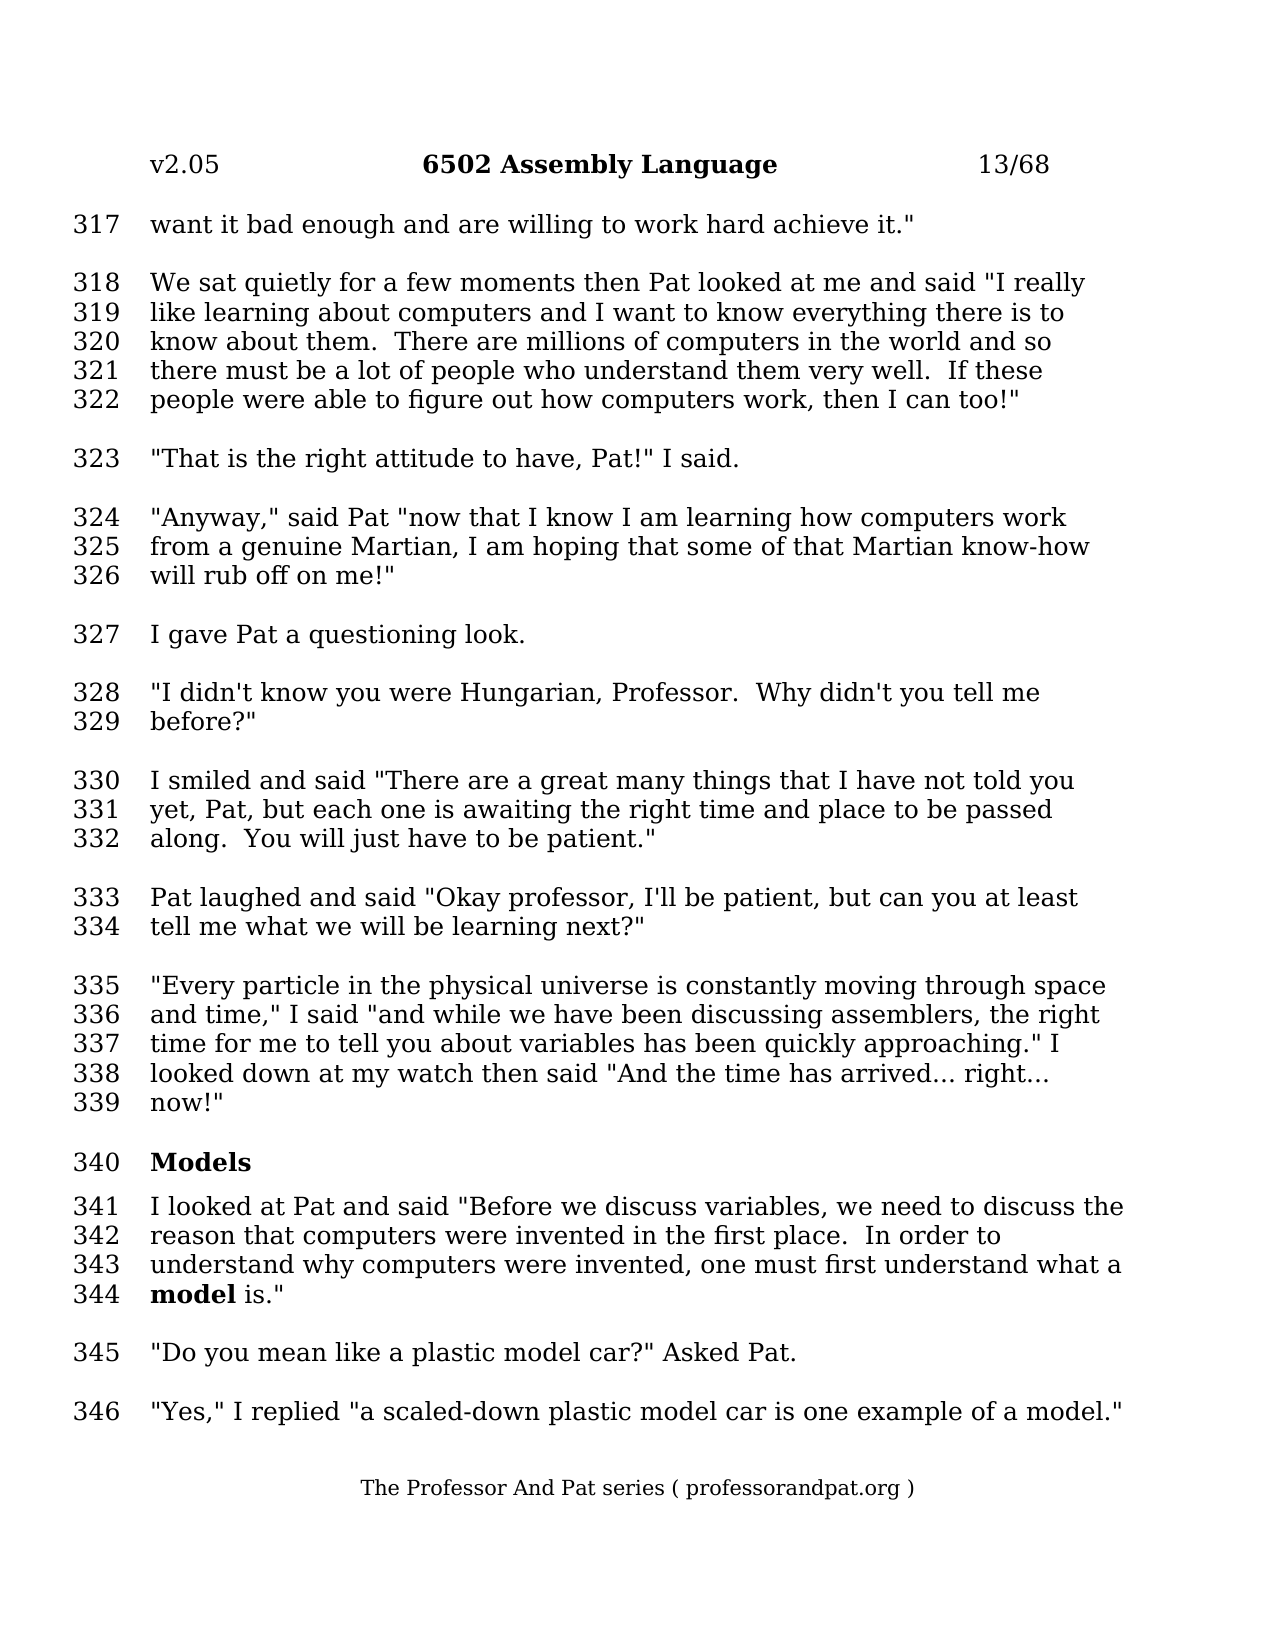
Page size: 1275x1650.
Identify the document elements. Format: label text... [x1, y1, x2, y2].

subtitle Models [150, 1147, 1125, 1177]
text We sat quietly for a few moments then Pat looked at me and said "I really like learning about computers and I want to know everything there is to know about them. There are millions of computers in the world and so there must be a lot of people who understand them very well. If these people were able to figure out how computers work, then I can too!" [150, 268, 1125, 415]
text I gave Pat a questioning look. [150, 620, 1125, 649]
text "Every particle in the physical universe is constantly moving through space and time," I said "and while we have been discussing assemblers, the right time for me to tell you about variables has been quickly approaching." I looked down at my watch then said "And the time has arrived... right... now!" [150, 971, 1125, 1117]
text "I didn't know you were Hungarian, Professor. Why didn't you tell me before?" [150, 678, 1125, 737]
text "Yes," I replied "a scaled-down plastic model car is one example of a model." [150, 1397, 1125, 1426]
text I looked at Pat and said "Before we discuss variables, we need to discuss the reason that computers were invented in the first place. In order to understand why computers were invented, one must first understand what a model is." [150, 1192, 1125, 1309]
text "Do you mean like a plastic model car?" Asked Pat. [150, 1338, 1125, 1368]
text "That is the right attitude to have, Pat!" I said. [150, 444, 1125, 473]
text want it bad enough and are willing to work hard achieve it." [150, 210, 1125, 239]
text Pat laughed and said "Okay professor, I'll be patient, but can you at least tell me what we will be learning next?" [150, 883, 1125, 942]
text I smiled and said "There are a great many things that I have not told you yet, Pat, but each one is awaiting the right time and place to be passed along. You will just have to be patient." [150, 766, 1125, 854]
text "Anyway," said Pat "now that I know I am learning how computers work from a genuine Martian, I am hoping that some of that Martian know-how will rub off on me!" [150, 503, 1125, 591]
